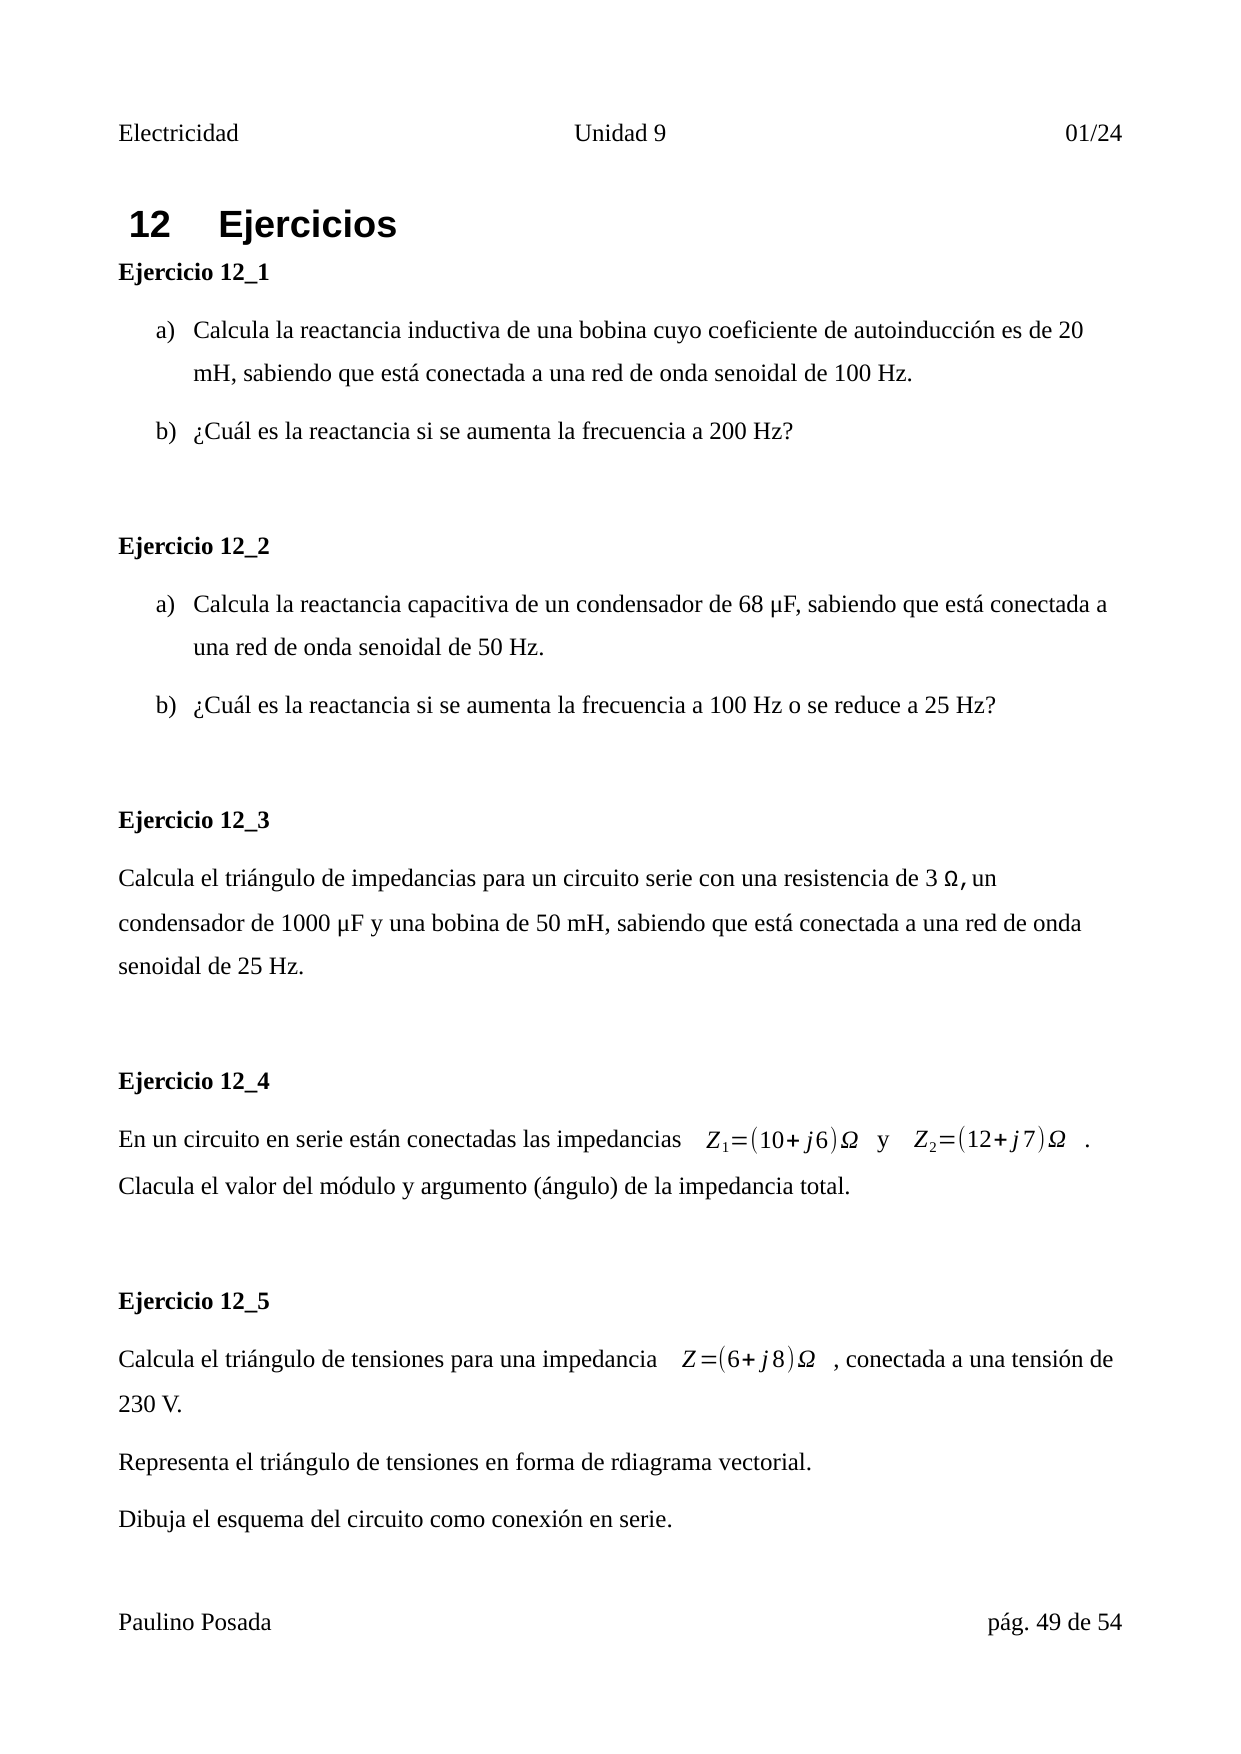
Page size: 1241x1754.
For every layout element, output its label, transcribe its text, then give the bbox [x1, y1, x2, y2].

subtitle Ejercicios [118, 201, 1122, 245]
list Calcula la reactancia inductiva de una bobina cuyo coeficiente de autoinducción es de 20 mH, sabiendo que está conectada a una red de onda senoidal de 100 Hz. [156, 315, 1122, 387]
text Representa el triángulo de tensiones en forma de rdiagrama vectorial. [118, 1447, 1122, 1475]
text Ejercicio 12_1 [118, 257, 1122, 286]
list ¿Cuál es la reactancia si se aumenta la frecuencia a 100 Hz o se reduce a 25 Hz? [156, 690, 1122, 719]
text Calcula el triángulo de tensiones para una impedancia , conectada a una tensión de 230 V. [118, 1344, 1122, 1418]
text Ejercicio 12_3 [118, 805, 1122, 834]
text En un circuito en serie están conectadas las impedancias y . Clacula el valor del módulo y argumento (ángulo) de la impedancia total. [118, 1124, 1122, 1199]
list Calcula la reactancia capacitiva de un condensador de 68 μF, sabiendo que está conectada a una red de onda senoidal de 50 Hz. [156, 589, 1122, 661]
text Ejercicio 12_2 [118, 531, 1122, 560]
list ¿Cuál es la reactancia si se aumenta la frecuencia a 200 Hz? [156, 416, 1122, 445]
text Ejercicio 12_5 [118, 1286, 1122, 1315]
text Calcula el triángulo de impedancias para un circuito serie con una resistencia de 3 Ω,un condensador de 1000 μF y una bobina de 50 mH, sabiendo que está conectada a una red de onda senoidal de 25 Hz. [118, 863, 1122, 979]
text Ejercicio 12_4 [118, 1066, 1122, 1095]
text Dibuja el esquema del circuito como conexión en serie. [118, 1504, 1122, 1533]
